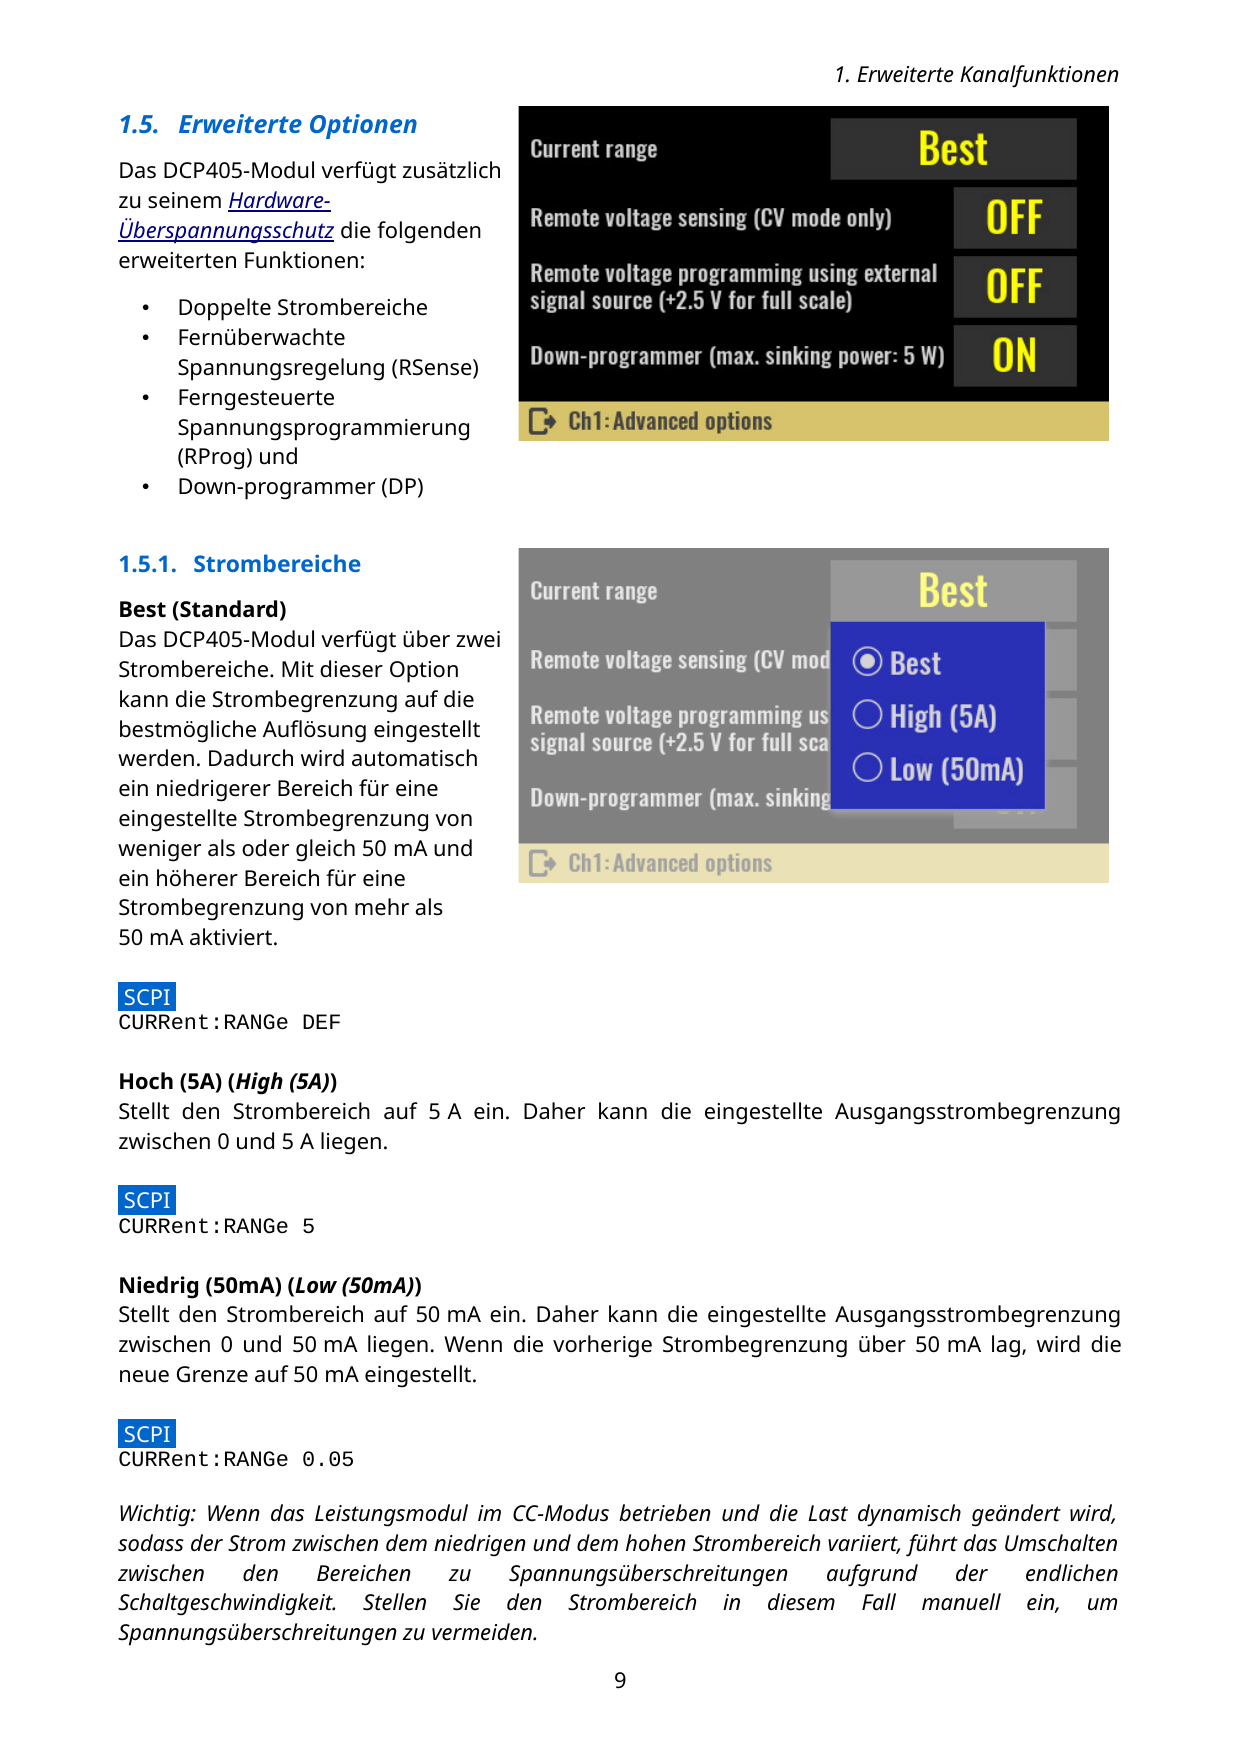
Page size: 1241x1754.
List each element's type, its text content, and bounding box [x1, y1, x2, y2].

picture [518, 106, 1109, 441]
text Niedrig (50mA) (Low (50mA)) [118, 1269, 1122, 1299]
text CURRent:RANGe 5 [118, 1215, 1122, 1240]
text Wichtig: Wenn das Leistungsmodul im CC-Modus betrieben und die Last dynamisch geändert wird, sodass der Strom zwischen dem niedrigen und dem hohen Strombereich variiert, führt das Umschalten zwischen den Bereichen zu Spannungsüberschreitungen aufgrund der endlichen Schaltgeschwindigkeit. Stellen Sie den Strombereich in diesem Fall manuell ein, um Spannungsüberschreitungen zu vermeiden. [118, 1498, 1122, 1647]
table_header Erweiterte Optionen Das DCP405-Modul verfügt zusätzlich zu seinem Hardware-Überspannungsschutz die folgenden erweiterten Funktionen: Doppelte Strombereiche Fernüberwachte Spannungsregelung (RSense) Ferngesteuerte Spannungsprogrammierung (RProg) und Down-programmer (DP) [118, 107, 505, 518]
table_header [505, 107, 1122, 518]
text Hoch (5A) (High (5A)) [118, 1066, 1122, 1096]
text Stellt den Strombereich auf 5 A ein. Daher kann die eingestellte Ausgangsstrombegrenzung zwischen 0 und 5 A liegen. [118, 1096, 1122, 1155]
text SCPI [118, 1418, 1122, 1448]
table_header [505, 548, 1122, 1036]
text CURRent:RANGe 0.05 [118, 1448, 1122, 1473]
text Stellt den Strombereich auf 50 mA ein. Daher kann die eingestellte Ausgangsstrombegrenzung zwischen 0 und 50 mA liegen. Wenn die vorherige Strombegrenzung über 50 mA lag, wird die neue Grenze auf 50 mA eingestellt. [118, 1299, 1122, 1389]
table_header Strombereiche Best (Standard) Das DCP405-Modul verfügt über zwei Strombereiche. Mit dieser Option kann die Strombegrenzung auf die bestmögliche Auflösung eingestellt werden. Dadurch wird automatisch ein niedrigerer Bereich für eine eingestellte Strombegrenzung von weniger als oder gleich 50 mA und ein höherer Bereich für eine Strombegrenzung von mehr als 50 mA aktiviert. SCPI CURRent:RANGe DEF [118, 548, 505, 1036]
text SCPI [118, 1185, 1122, 1215]
picture [518, 548, 1109, 883]
